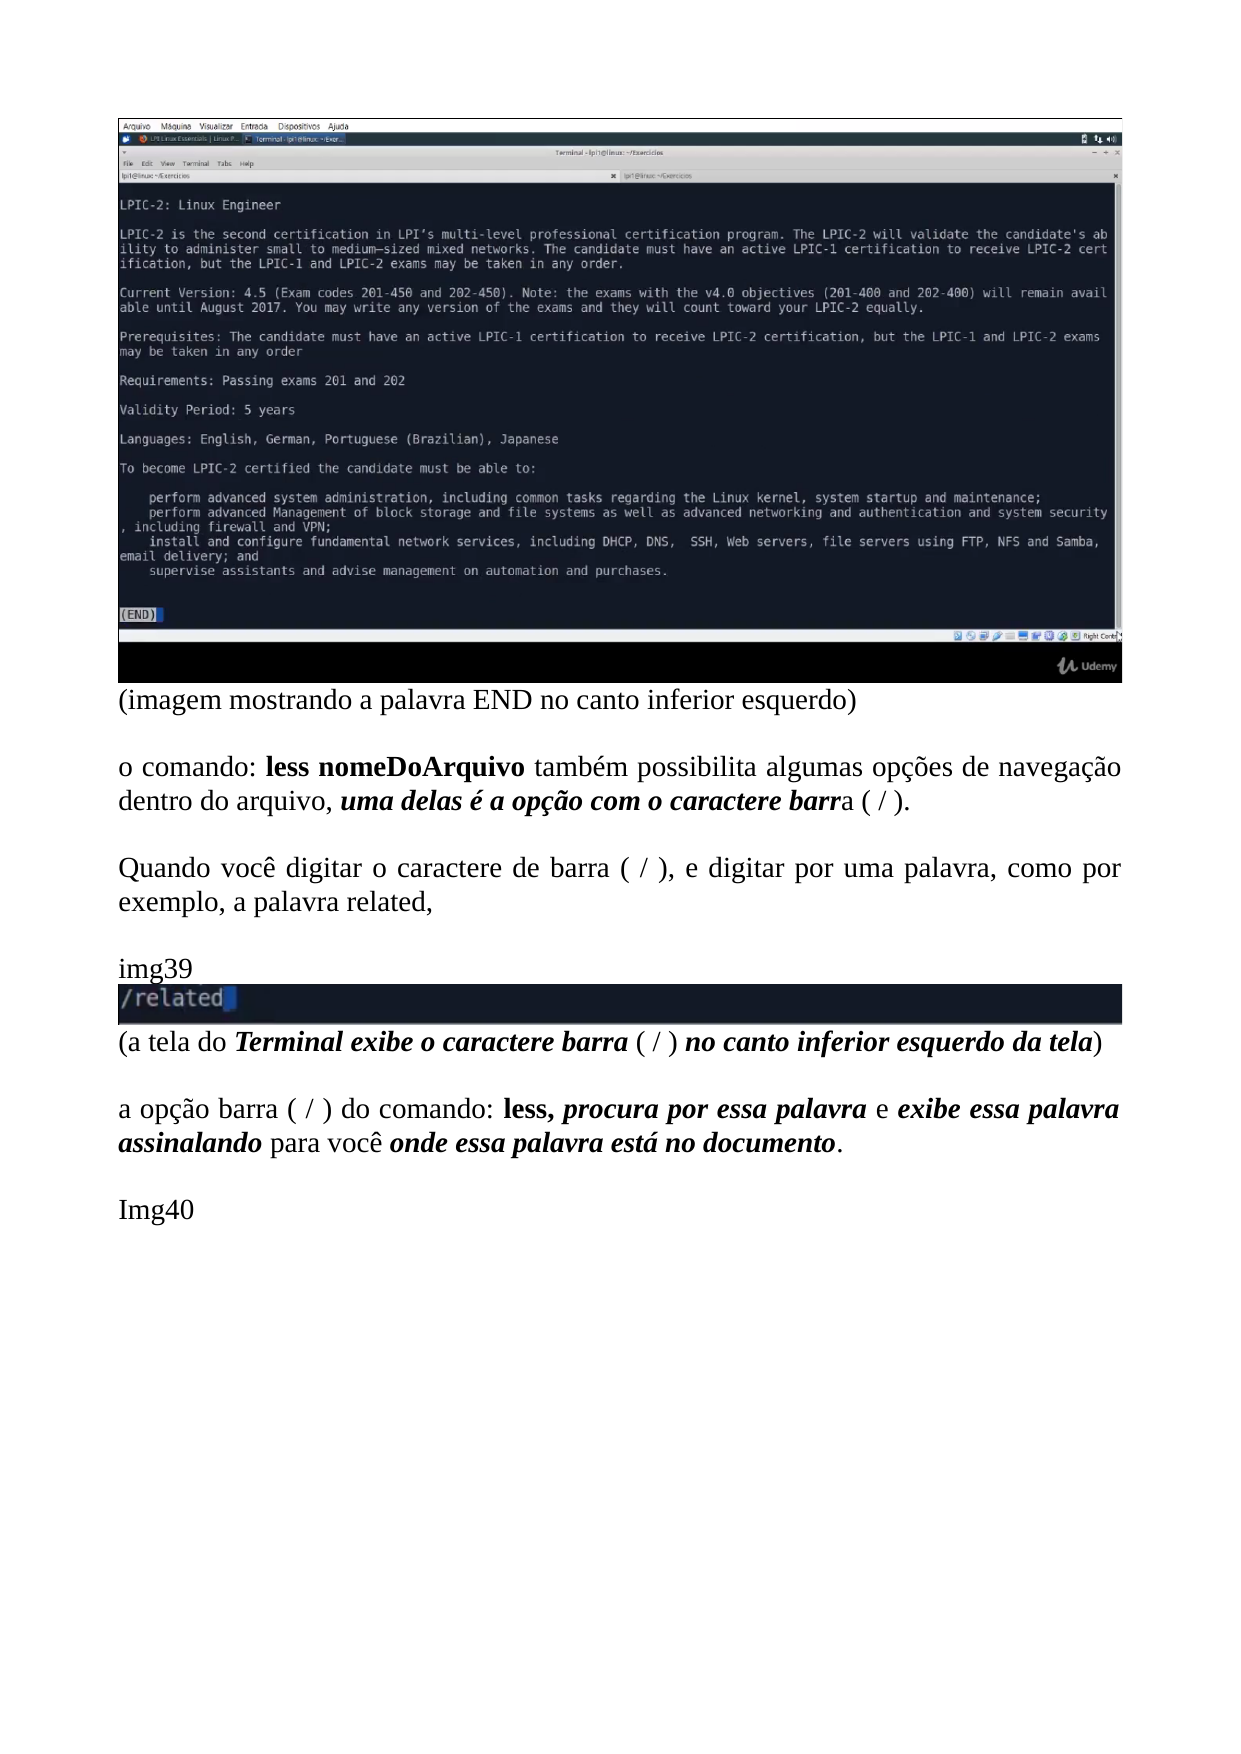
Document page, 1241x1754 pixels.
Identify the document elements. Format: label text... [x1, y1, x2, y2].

text (a tela do Terminal exibe o caractere barra ( / ) no canto inferior esquerdo da tela) [118, 1025, 1122, 1058]
text Quando você digitar o caractere de barra ( / ), e digitar por uma palavra, como por exemplo, a palavra related, [118, 850, 1122, 917]
text (imagem mostrando a palavra END no canto inferior esquerdo) [118, 683, 1122, 716]
text a opção barra ( / ) do comando: less, procura por essa palavra e exibe essa palavra assinalando para você onde essa palavra está no documento. [118, 1092, 1122, 1159]
text Img40 [118, 1192, 1122, 1226]
picture [118, 984, 1123, 1025]
text img39 [118, 951, 1122, 984]
text o comando: less nomeDoArquivo também possibilita algumas opções de navegação dentro do arquivo, uma delas é a opção com o caractere barra ( / ). [118, 749, 1122, 817]
picture [118, 118, 1123, 683]
